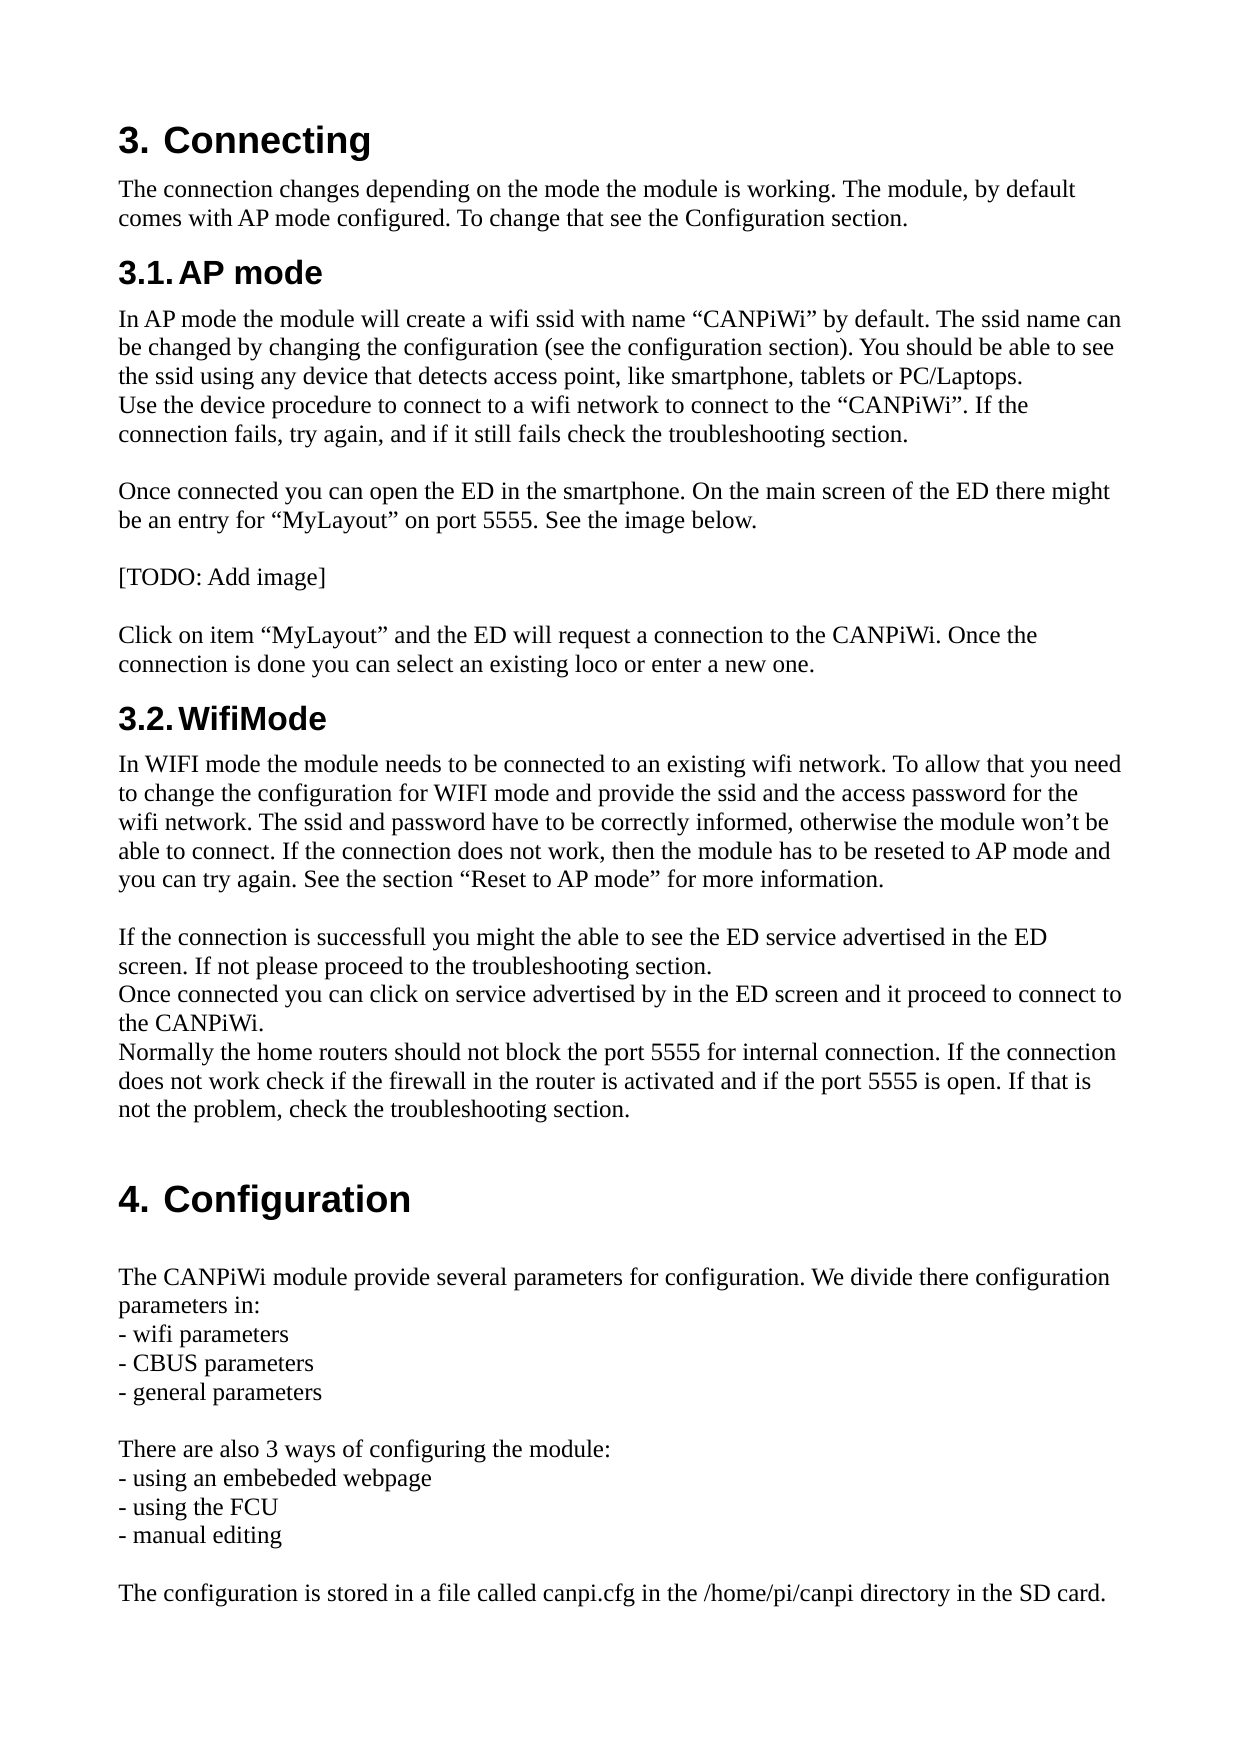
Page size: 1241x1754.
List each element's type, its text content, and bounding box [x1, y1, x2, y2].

text - CBUS parameters [118, 1348, 1122, 1377]
text In WIFI mode the module needs to be connected to an existing wifi network. To allow that you need to change the configuration for WIFI mode and provide the ssid and the access password for the wifi network. The ssid and password have to be correctly informed, otherwise the module won’t be able to connect. If the connection does not work, then the module has to be reseted to AP mode and you can try again. See the section “Reset to AP mode” for more information. [118, 749, 1122, 893]
text Once connected you can click on service advertised by in the ED screen and it proceed to connect to the CANPiWi. [118, 979, 1122, 1037]
subtitle Connecting [118, 118, 1122, 162]
text The CANPiWi module provide several parameters for configuration. We divide there configuration parameters in: [118, 1262, 1122, 1319]
subtitle AP mode [118, 253, 1122, 291]
text - manual editing [118, 1521, 1122, 1549]
text Use the device procedure to connect to a wifi network to connect to the “CANPiWi”. If the connection fails, try again, and if it still fails check the troubleshooting section. [118, 390, 1122, 447]
text - wifi parameters [118, 1319, 1122, 1348]
text - using an embebeded webpage [118, 1463, 1122, 1492]
subtitle Configuration [118, 1177, 1122, 1221]
text The configuration is stored in a file called canpi.cfg in the /home/pi/canpi directory in the SD card. [118, 1578, 1122, 1607]
text The connection changes depending on the mode the module is working. The module, by default comes with AP mode configured. To change that see the Configuration section. [118, 174, 1122, 232]
text - using the FCU [118, 1492, 1122, 1521]
text Click on item “MyLayout” and the ED will request a connection to the CANPiWi. Once the connection is done you can select an existing loco or enter a new one. [118, 620, 1122, 677]
text Once connected you can open the ED in the smartphone. On the main screen of the ED there might be an entry for “MyLayout” on port 5555. See the image below. [118, 476, 1122, 534]
text In AP mode the module will create a wifi ssid with name “CANPiWi” by default. The ssid name can be changed by changing the configuration (see the configuration section). You should be able to see the ssid using any device that detects access point, like smartphone, tablets or PC/Laptops. [118, 304, 1122, 390]
text Normally the home routers should not block the port 5555 for internal connection. If the connection does not work check if the firewall in the router is activated and if the port 5555 is open. If that is not the problem, check the troubleshooting section. [118, 1037, 1122, 1123]
text There are also 3 ways of configuring the module: [118, 1434, 1122, 1463]
subtitle WifiMode [118, 698, 1122, 737]
text - general parameters [118, 1377, 1122, 1406]
text If the connection is successfull you might the able to see the ED service advertised in the ED screen. If not please proceed to the troubleshooting section. [118, 922, 1122, 979]
text [TODO: Add image] [118, 562, 1122, 591]
